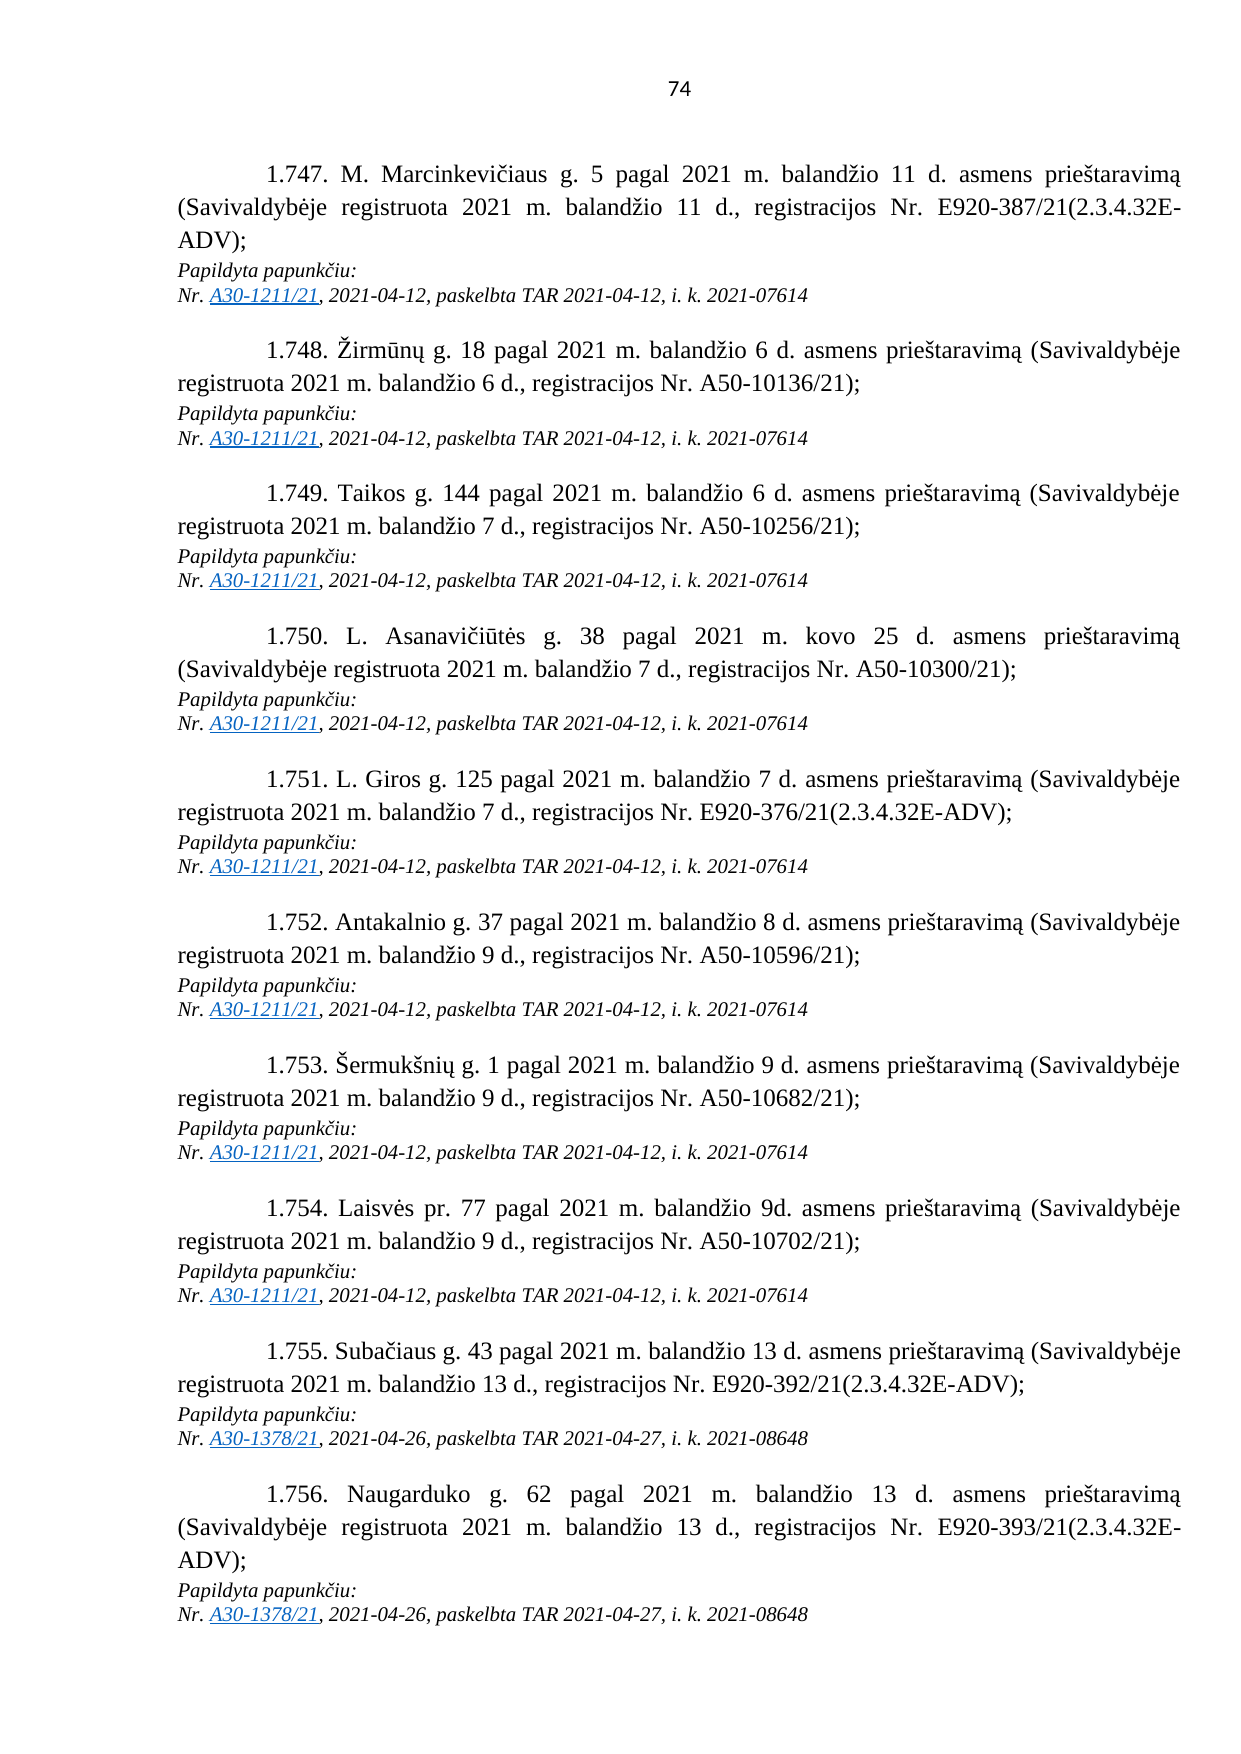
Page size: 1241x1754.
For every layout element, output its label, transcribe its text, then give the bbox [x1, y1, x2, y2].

text Papildyta papunkčiu: [177, 830, 1181, 854]
text 1.750. L. Asanavičiūtės g. 38 pagal 2021 m. kovo 25 d. asmens prieštaravimą (Savivaldybėje registruota 2021 m. balandžio 7 d., registracijos Nr. A50-10300/21); [177, 621, 1181, 683]
text Papildyta papunkčiu: [177, 1578, 1181, 1602]
text Nr. A30-1211/21, 2021-04-12, paskelbta TAR 2021-04-12, i. k. 2021-07614 [177, 711, 1181, 735]
text Nr. A30-1378/21, 2021-04-26, paskelbta TAR 2021-04-27, i. k. 2021-08648 [177, 1426, 1181, 1450]
text 1.756. Naugarduko g. 62 pagal 2021 m. balandžio 13 d. asmens prieštaravimą (Savivaldybėje registruota 2021 m. balandžio 13 d., registracijos Nr. E920-393/21(2.3.4.32E-ADV); [177, 1479, 1181, 1573]
text 1.747. M. Marcinkevičiaus g. 5 pagal 2021 m. balandžio 11 d. asmens prieštaravimą (Savivaldybėje registruota 2021 m. balandžio 11 d., registracijos Nr. E920-387/21(2.3.4.32E-ADV); [177, 159, 1181, 254]
text Nr. A30-1211/21, 2021-04-12, paskelbta TAR 2021-04-12, i. k. 2021-07614 [177, 1140, 1181, 1164]
text Nr. A30-1378/21, 2021-04-26, paskelbta TAR 2021-04-27, i. k. 2021-08648 [177, 1602, 1181, 1626]
text Papildyta papunkčiu: [177, 1116, 1181, 1140]
text Papildyta papunkčiu: [177, 687, 1181, 711]
text Papildyta papunkčiu: [177, 401, 1181, 425]
text 1.754. Laisvės pr. 77 pagal 2021 m. balandžio 9d. asmens prieštaravimą (Savivaldybėje registruota 2021 m. balandžio 9 d., registracijos Nr. A50-10702/21); [177, 1193, 1181, 1254]
text Nr. A30-1211/21, 2021-04-12, paskelbta TAR 2021-04-12, i. k. 2021-07614 [177, 854, 1181, 878]
text Nr. A30-1211/21, 2021-04-12, paskelbta TAR 2021-04-12, i. k. 2021-07614 [177, 282, 1181, 307]
text Papildyta papunkčiu: [177, 973, 1181, 997]
text Nr. A30-1211/21, 2021-04-12, paskelbta TAR 2021-04-12, i. k. 2021-07614 [177, 568, 1181, 592]
text 1.755. Subačiaus g. 43 pagal 2021 m. balandžio 13 d. asmens prieštaravimą (Savivaldybėje registruota 2021 m. balandžio 13 d., registracijos Nr. E920-392/21(2.3.4.32E-ADV); [177, 1336, 1181, 1397]
text 1.753. Šermukšnių g. 1 pagal 2021 m. balandžio 9 d. asmens prieštaravimą (Savivaldybėje registruota 2021 m. balandžio 9 d., registracijos Nr. A50-10682/21); [177, 1050, 1181, 1112]
text Nr. A30-1211/21, 2021-04-12, paskelbta TAR 2021-04-12, i. k. 2021-07614 [177, 425, 1181, 449]
text 1.748. Žirmūnų g. 18 pagal 2021 m. balandžio 6 d. asmens prieštaravimą (Savivaldybėje registruota 2021 m. balandžio 6 d., registracijos Nr. A50-10136/21); [177, 335, 1181, 397]
text Papildyta papunkčiu: [177, 1259, 1181, 1283]
text 1.752. Antakalnio g. 37 pagal 2021 m. balandžio 8 d. asmens prieštaravimą (Savivaldybėje registruota 2021 m. balandžio 9 d., registracijos Nr. A50-10596/21); [177, 907, 1181, 969]
text Papildyta papunkčiu: [177, 258, 1181, 282]
text Papildyta papunkčiu: [177, 1402, 1181, 1426]
text 1.749. Taikos g. 144 pagal 2021 m. balandžio 6 d. asmens prieštaravimą (Savivaldybėje registruota 2021 m. balandžio 7 d., registracijos Nr. A50-10256/21); [177, 478, 1181, 540]
text Nr. A30-1211/21, 2021-04-12, paskelbta TAR 2021-04-12, i. k. 2021-07614 [177, 1283, 1181, 1307]
text Papildyta papunkčiu: [177, 544, 1181, 568]
text Nr. A30-1211/21, 2021-04-12, paskelbta TAR 2021-04-12, i. k. 2021-07614 [177, 997, 1181, 1021]
text 1.751. L. Giros g. 125 pagal 2021 m. balandžio 7 d. asmens prieštaravimą (Savivaldybėje registruota 2021 m. balandžio 7 d., registracijos Nr. E920-376/21(2.3.4.32E-ADV); [177, 764, 1181, 826]
